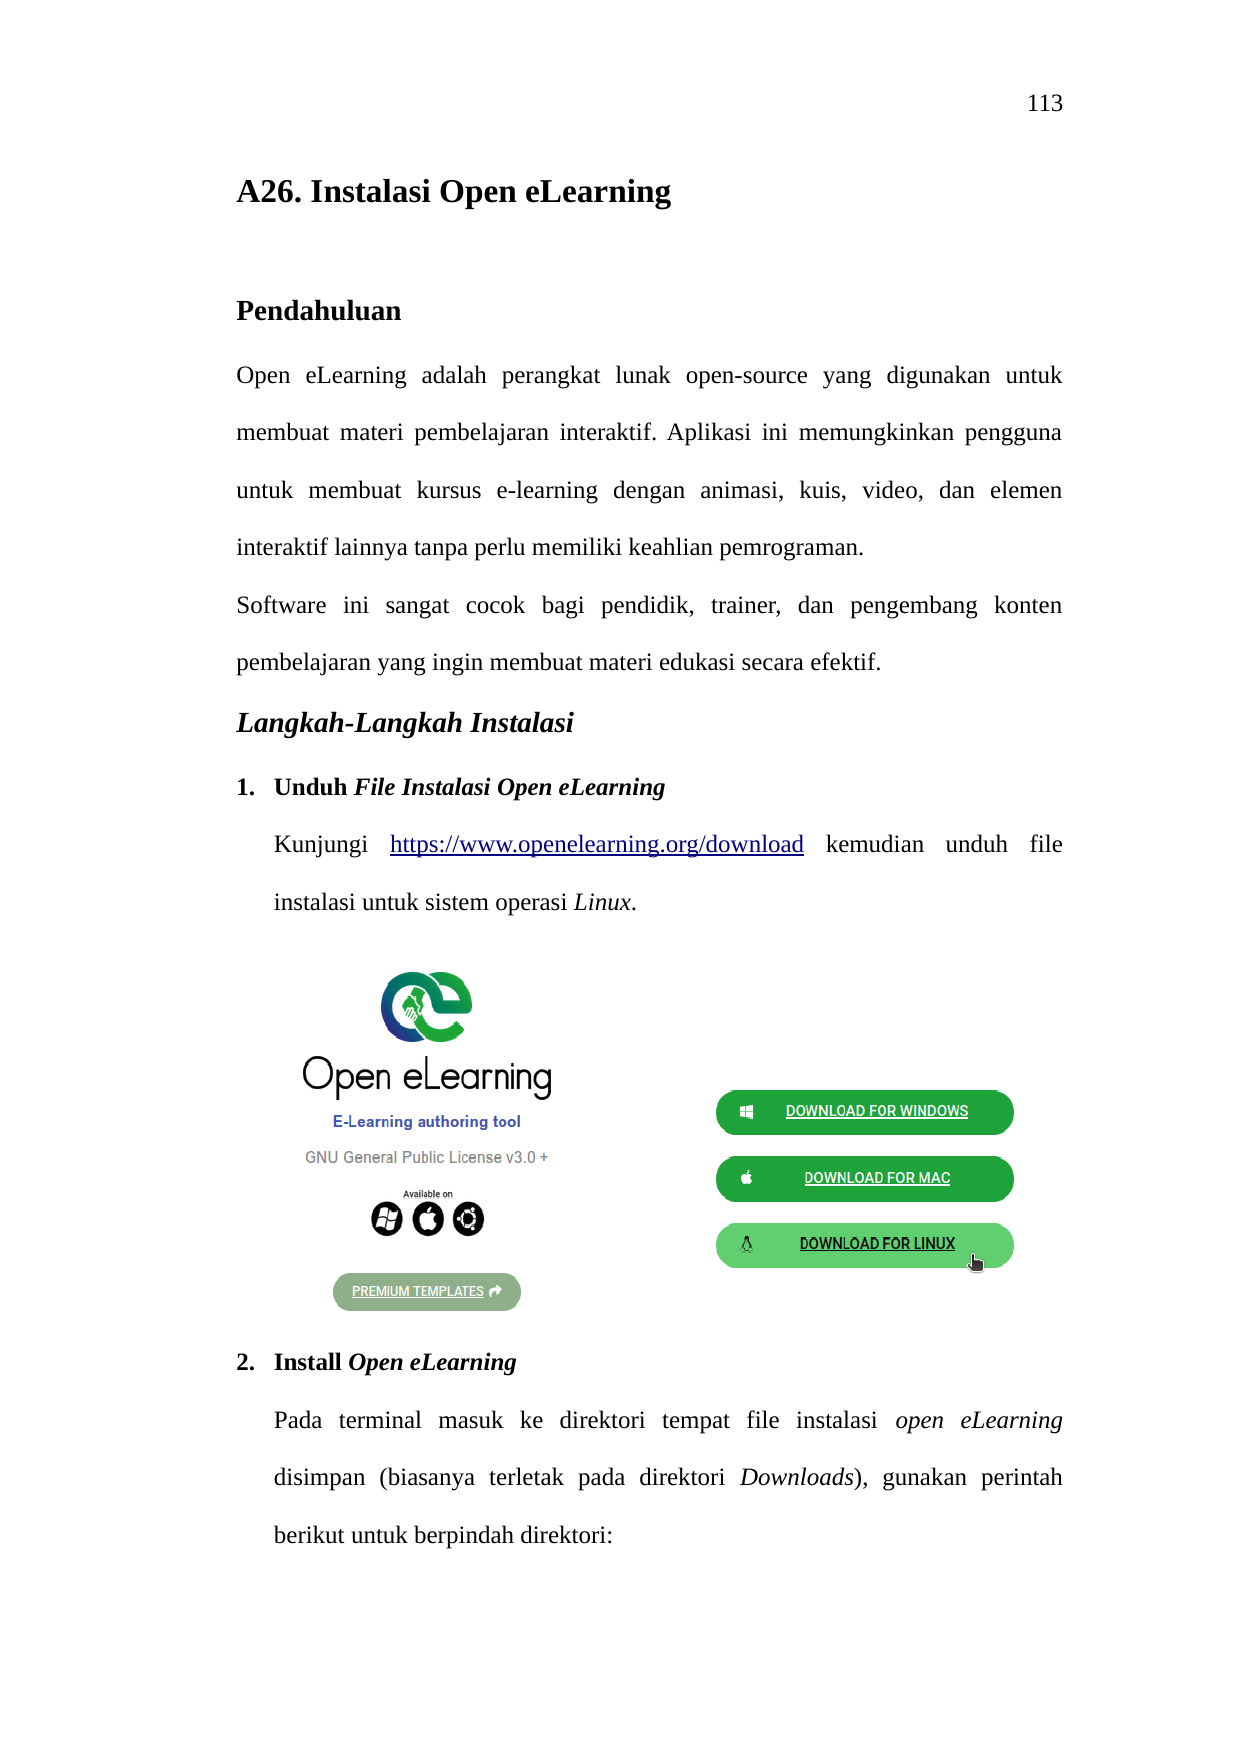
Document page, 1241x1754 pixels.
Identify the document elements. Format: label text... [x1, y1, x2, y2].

text Open eLearning adalah perangkat lunak open-source yang digunakan untuk membuat materi pembelajaran interaktif. Aplikasi ini memungkinkan pengguna untuk membuat kursus e-learning dengan animasi, kuis, video, dan elemen interaktif lainnya tanpa perlu memiliki keahlian pemrograman. [236, 360, 1063, 561]
list Unduh File Instalasi Open eLearning [236, 772, 1063, 801]
picture [273, 944, 1035, 1319]
text Langkah-Langkah Instalasi [236, 705, 1063, 738]
text Software ini sangat cocok bagi pendidik, trainer, dan pengembang konten pembelajaran yang ingin membuat materi edukasi secara efektif. [236, 590, 1063, 676]
subtitle A26. Instalasi Open eLearning [236, 172, 1063, 210]
list Install Open eLearning [236, 1347, 1063, 1376]
list Pada terminal masuk ke direktori tempat file instalasi open eLearning disimpan (biasanya terletak pada direktori Downloads), gunakan perintah berikut untuk berpindah direktori: [236, 1405, 1063, 1548]
list Kunjungi https://www.openelearning.org/download kemudian unduh file instalasi untuk sistem operasi Linux. [236, 829, 1063, 916]
text Pendahuluan [236, 293, 1063, 326]
